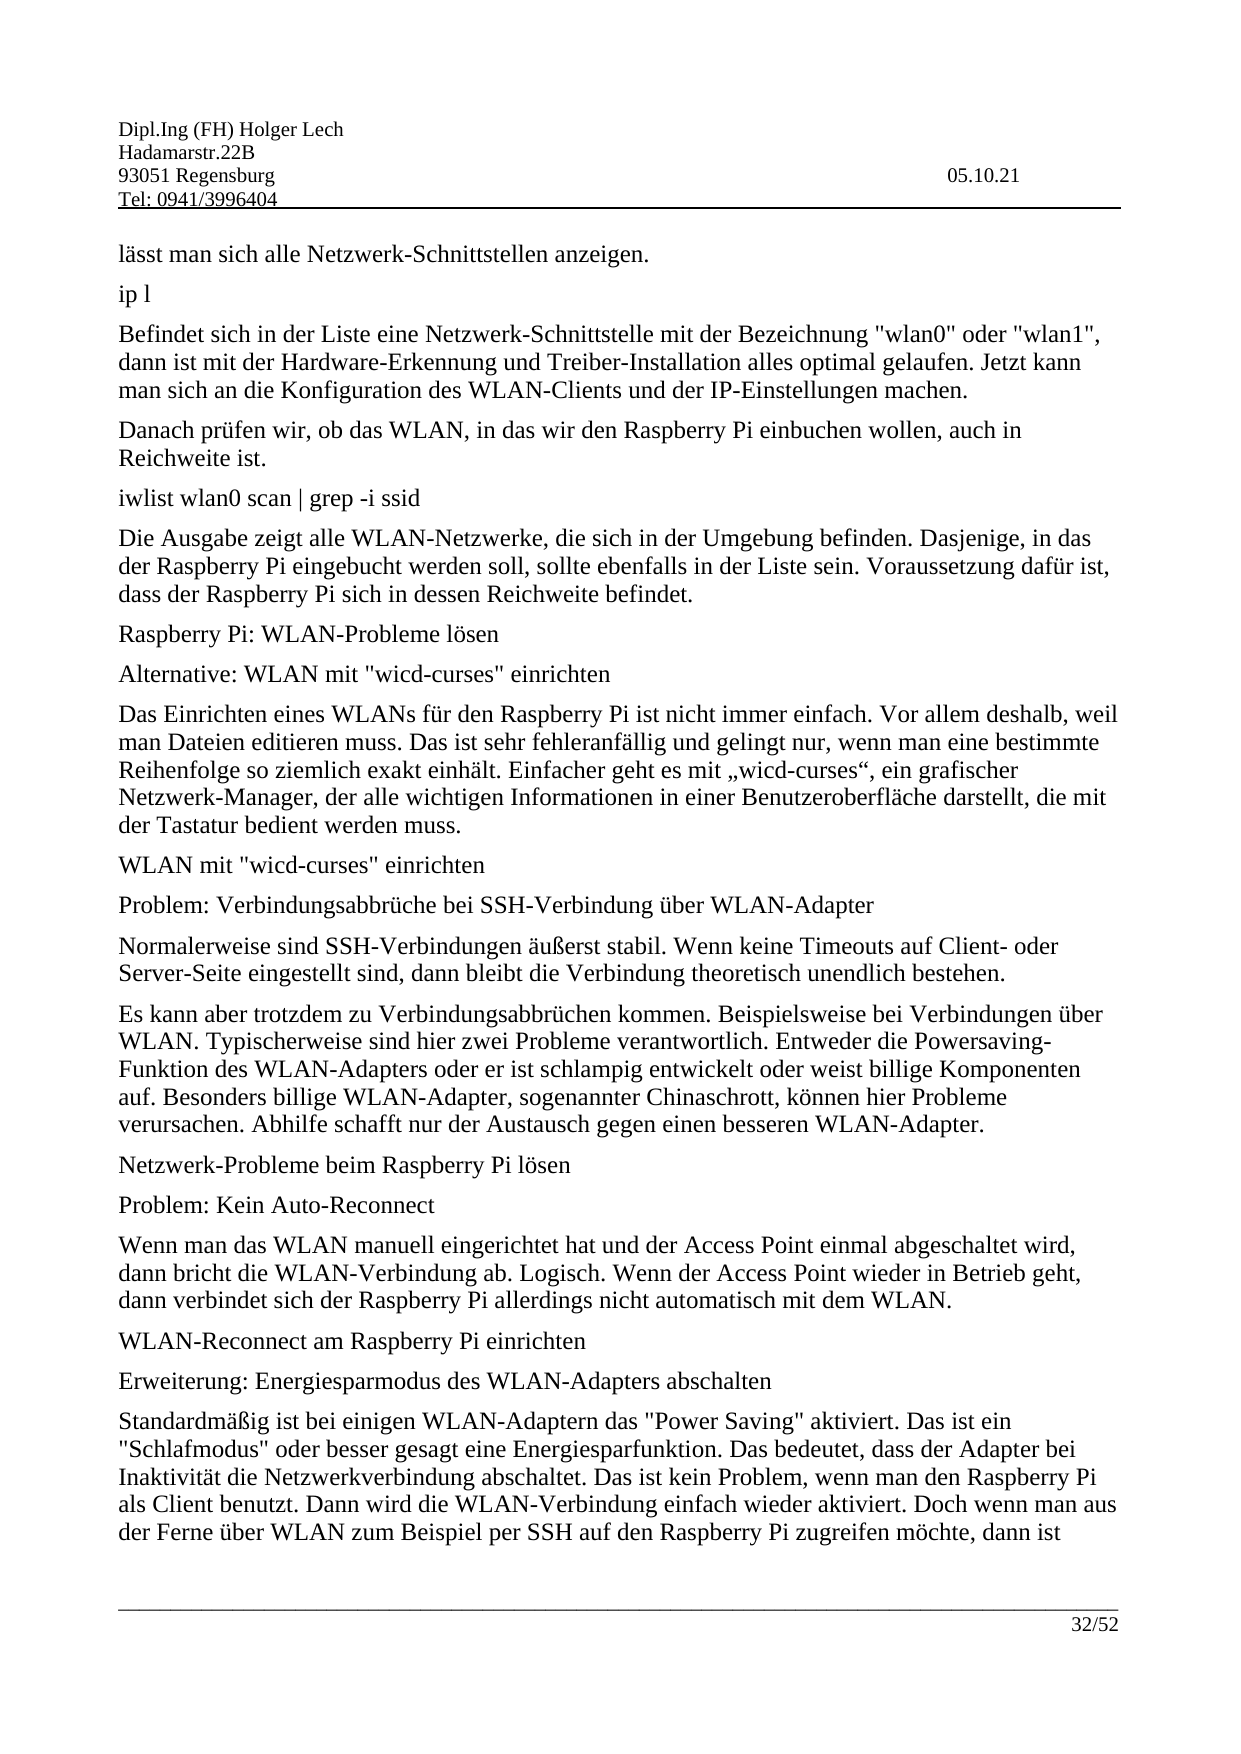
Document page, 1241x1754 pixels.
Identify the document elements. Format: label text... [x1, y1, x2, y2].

text Standardmäßig ist bei einigen WLAN-Adaptern das "Power Saving" aktiviert. Das ist ein "Schlafmodus" oder besser gesagt eine Energiesparfunktion. Das bedeutet, dass der Adapter bei Inaktivität die Netzwerkverbindung abschaltet. Das ist kein Problem, wenn man den Raspberry Pi als Client benutzt. Dann wird die WLAN-Verbindung einfach wieder aktiviert. Doch wenn man aus der Ferne über WLAN zum Beispiel per SSH auf den Raspberry Pi zugreifen möchte, dann ist [118, 1407, 1122, 1546]
text Befindet sich in der Liste eine Netzwerk-Schnittstelle mit der Bezeichnung "wlan0" oder "wlan1", dann ist mit der Hardware-Erkennung und Treiber-Installation alles optimal gelaufen. Jetzt kann man sich an die Konfiguration des WLAN-Clients und der IP-Einstellungen machen. [118, 321, 1122, 404]
text WLAN mit "wicd-curses" einrichten [118, 851, 1122, 879]
text Problem: Kein Auto-Reconnect [118, 1191, 1122, 1219]
text WLAN-Reconnect am Raspberry Pi einrichten [118, 1327, 1122, 1354]
text Das Einrichten eines WLANs für den Raspberry Pi ist nicht immer einfach. Vor allem deshalb, weil man Dateien editieren muss. Das ist sehr fehleranfällig und gelingt nur, wenn man eine bestimmte Reihenfolge so ziemlich exakt einhält. Einfacher geht es mit „wicd-curses“, ein grafischer Netzwerk-Manager, der alle wichtigen Informationen in einer Benutzeroberfläche darstellt, die mit der Tastatur bedient werden muss. [118, 700, 1122, 839]
text Normalerweise sind SSH-Verbindungen äußerst stabil. Wenn keine Timeouts auf Client- oder Server-Seite eingestellt sind, dann bleibt die Verbindung theoretisch unendlich bestehen. [118, 932, 1122, 987]
text Wenn man das WLAN manuell eingerichtet hat und der Access Point einmal abgeschaltet wird, dann bricht die WLAN-Verbindung ab. Logisch. Wenn der Access Point wieder in Betrieb geht, dann verbindet sich der Raspberry Pi allerdings nicht automatisch mit dem WLAN. [118, 1231, 1122, 1314]
text Danach prüfen wir, ob das WLAN, in das wir den Raspberry Pi einbuchen wollen, auch in Reichweite ist. [118, 416, 1122, 472]
text iwlist wlan0 scan | grep -i ssid [118, 484, 1122, 512]
text Es kann aber trotzdem zu Verbindungsabbrüchen kommen. Beispielsweise bei Verbindungen über WLAN. Typischerweise sind hier zwei Probleme verantwortlich. Entweder die Powersaving-Funktion des WLAN-Adapters oder er ist schlampig entwickelt oder weist billige Komponenten auf. Besonders billige WLAN-Adapter, sogenannter Chinaschrott, können hier Probleme verursachen. Abhilfe schafft nur der Austausch gegen einen besseren WLAN-Adapter. [118, 1000, 1122, 1138]
text Problem: Verbindungsabbrüche bei SSH-Verbindung über WLAN-Adapter [118, 892, 1122, 919]
text Raspberry Pi: WLAN-Probleme lösen [118, 620, 1122, 648]
text Netzwerk-Probleme beim Raspberry Pi lösen [118, 1151, 1122, 1178]
text ip l [118, 280, 1122, 308]
text Alternative: WLAN mit "wicd-curses" einrichten [118, 660, 1122, 688]
text lässt man sich alle Netzwerk-Schnittstellen anzeigen. [118, 240, 1122, 268]
text Die Ausgabe zeigt alle WLAN-Netzwerke, die sich in der Umgebung befinden. Dasjenige, in das der Raspberry Pi eingebucht werden soll, sollte ebenfalls in der Liste sein. Voraussetzung dafür ist, dass der Raspberry Pi sich in dessen Reichweite befindet. [118, 524, 1122, 607]
text Erweiterung: Energiesparmodus des WLAN-Adapters abschalten [118, 1367, 1122, 1395]
